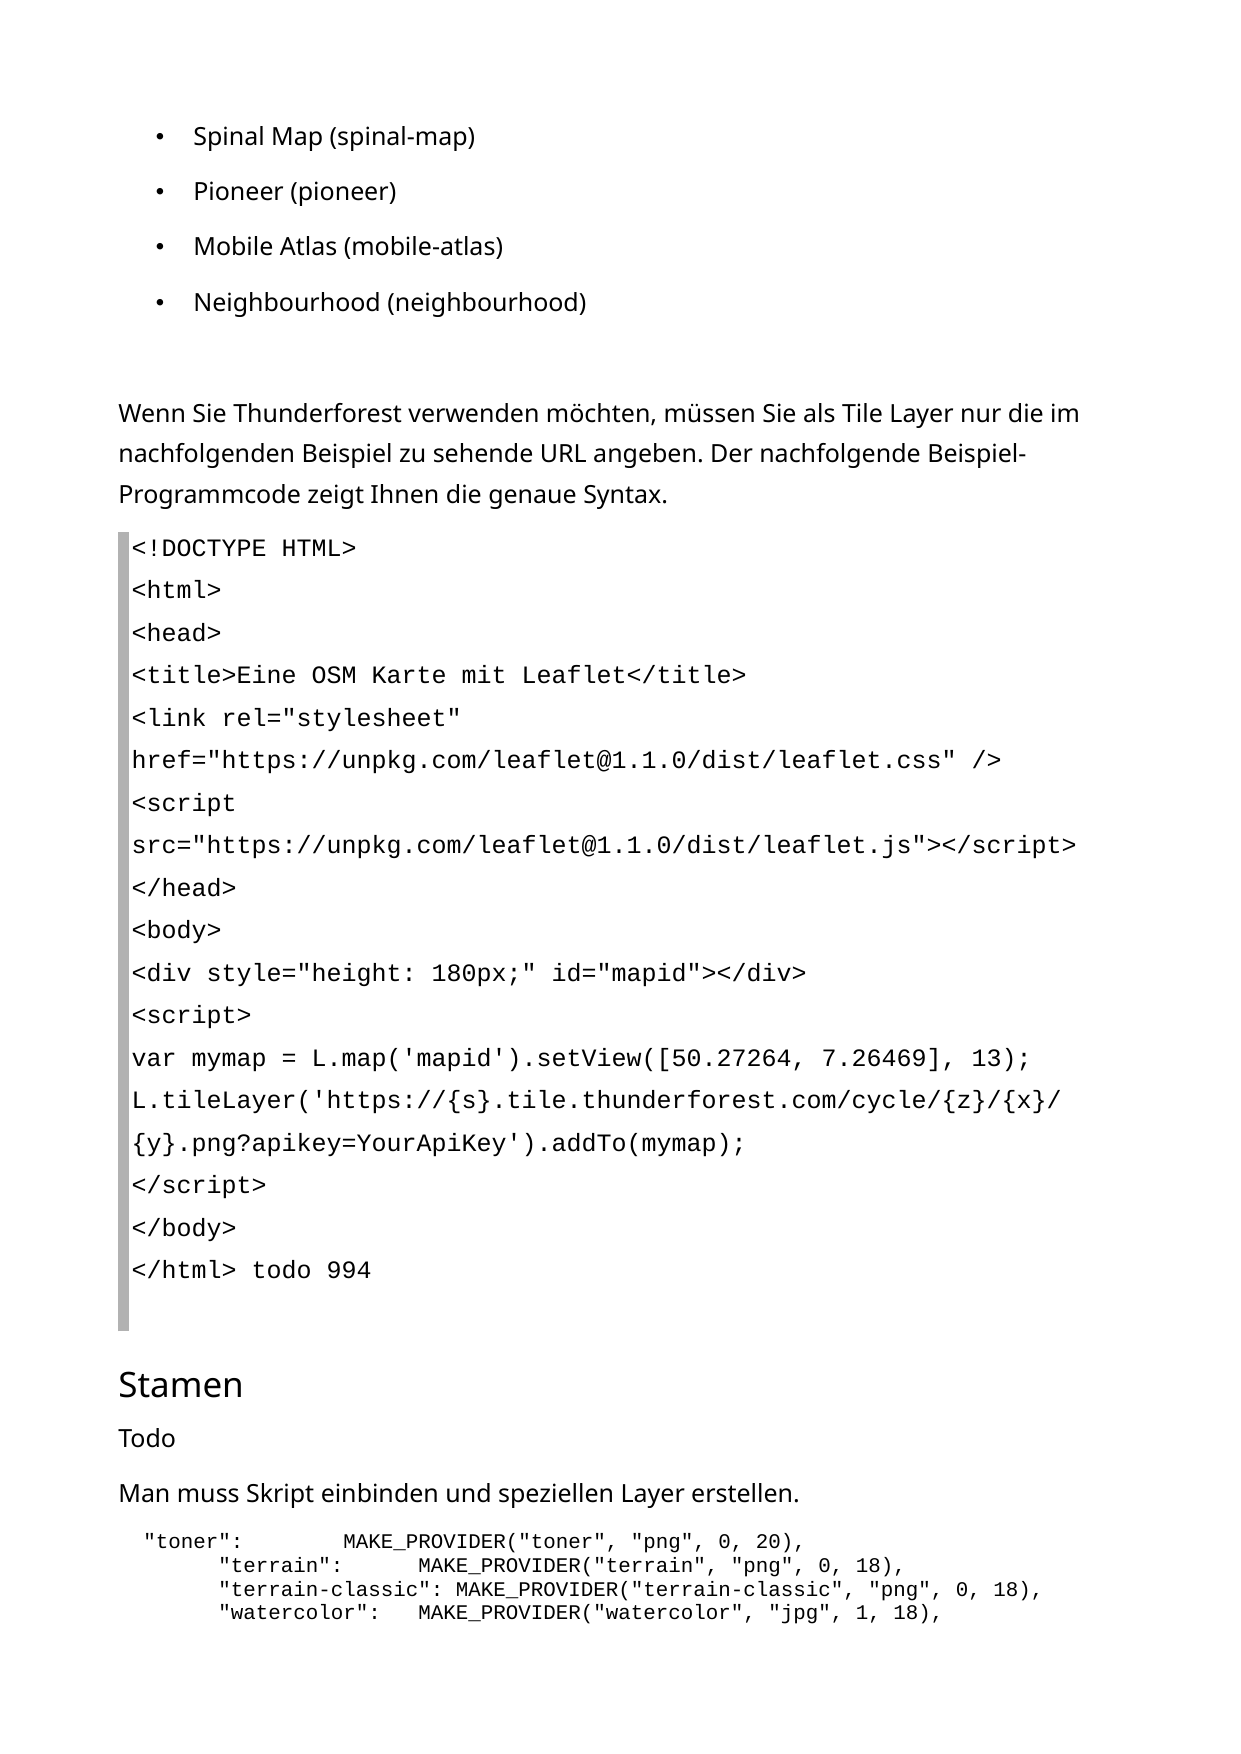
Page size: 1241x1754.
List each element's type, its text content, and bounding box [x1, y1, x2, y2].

text </head> [129, 872, 1122, 903]
text </html> todo 994 [129, 1255, 1122, 1286]
text <!DOCTYPE HTML> [129, 532, 1122, 563]
text <title>Eine OSM Karte mit Leaflet</title> [129, 660, 1122, 691]
text "watercolor": MAKE_PROVIDER("watercolor", "jpg", 1, 18), [118, 1602, 1122, 1626]
list Mobile Atlas (mobile-atlas) [156, 229, 1122, 263]
text Wenn Sie Thunderforest verwenden möchten, müssen Sie als Tile Layer nur die im nachfolgenden Beispiel zu sehende URL angeben. Der nachfolgende Beispiel-Programmcode zeigt Ihnen die genaue Syntax. [118, 395, 1122, 511]
text Man muss Skript einbinden und speziellen Layer erstellen. [118, 1476, 1122, 1510]
text <html> [129, 575, 1122, 606]
text "terrain-classic": MAKE_PROVIDER("terrain-classic", "png", 0, 18), [118, 1578, 1122, 1602]
text "terrain": MAKE_PROVIDER("terrain", "png", 0, 18), [118, 1555, 1122, 1578]
text </script> [129, 1170, 1122, 1201]
text <script src="https://unpkg.com/leaflet@1.1.0/dist/leaflet.js"></script> [129, 787, 1122, 861]
list Pioneer (pioneer) [156, 173, 1122, 208]
text L.tileLayer('https://{s}.tile.thunderforest.com/cycle/{z}/{x}/{y}.png?apikey=YourApiKey').addTo(mymap); [129, 1085, 1122, 1158]
text var mymap = L.map('mapid').setView([50.27264, 7.26469], 13); [129, 1042, 1122, 1073]
text <link rel="stylesheet" href="https://unpkg.com/leaflet@1.1.0/dist/leaflet.css" /> [129, 702, 1122, 776]
text <body> [129, 915, 1122, 946]
text <div style="height: 180px;" id="mapid"></div> [129, 957, 1122, 988]
text <script> [129, 1000, 1122, 1031]
text "toner": MAKE_PROVIDER("toner", "png", 0, 20), [118, 1531, 1122, 1555]
list Neighbourhood (neighbourhood) [156, 284, 1122, 318]
list Spinal Map (spinal-map) [156, 118, 1122, 152]
text </body> [129, 1212, 1122, 1243]
text <head> [129, 617, 1122, 648]
text Todo [118, 1420, 1122, 1454]
subtitle Stamen [118, 1360, 1122, 1408]
